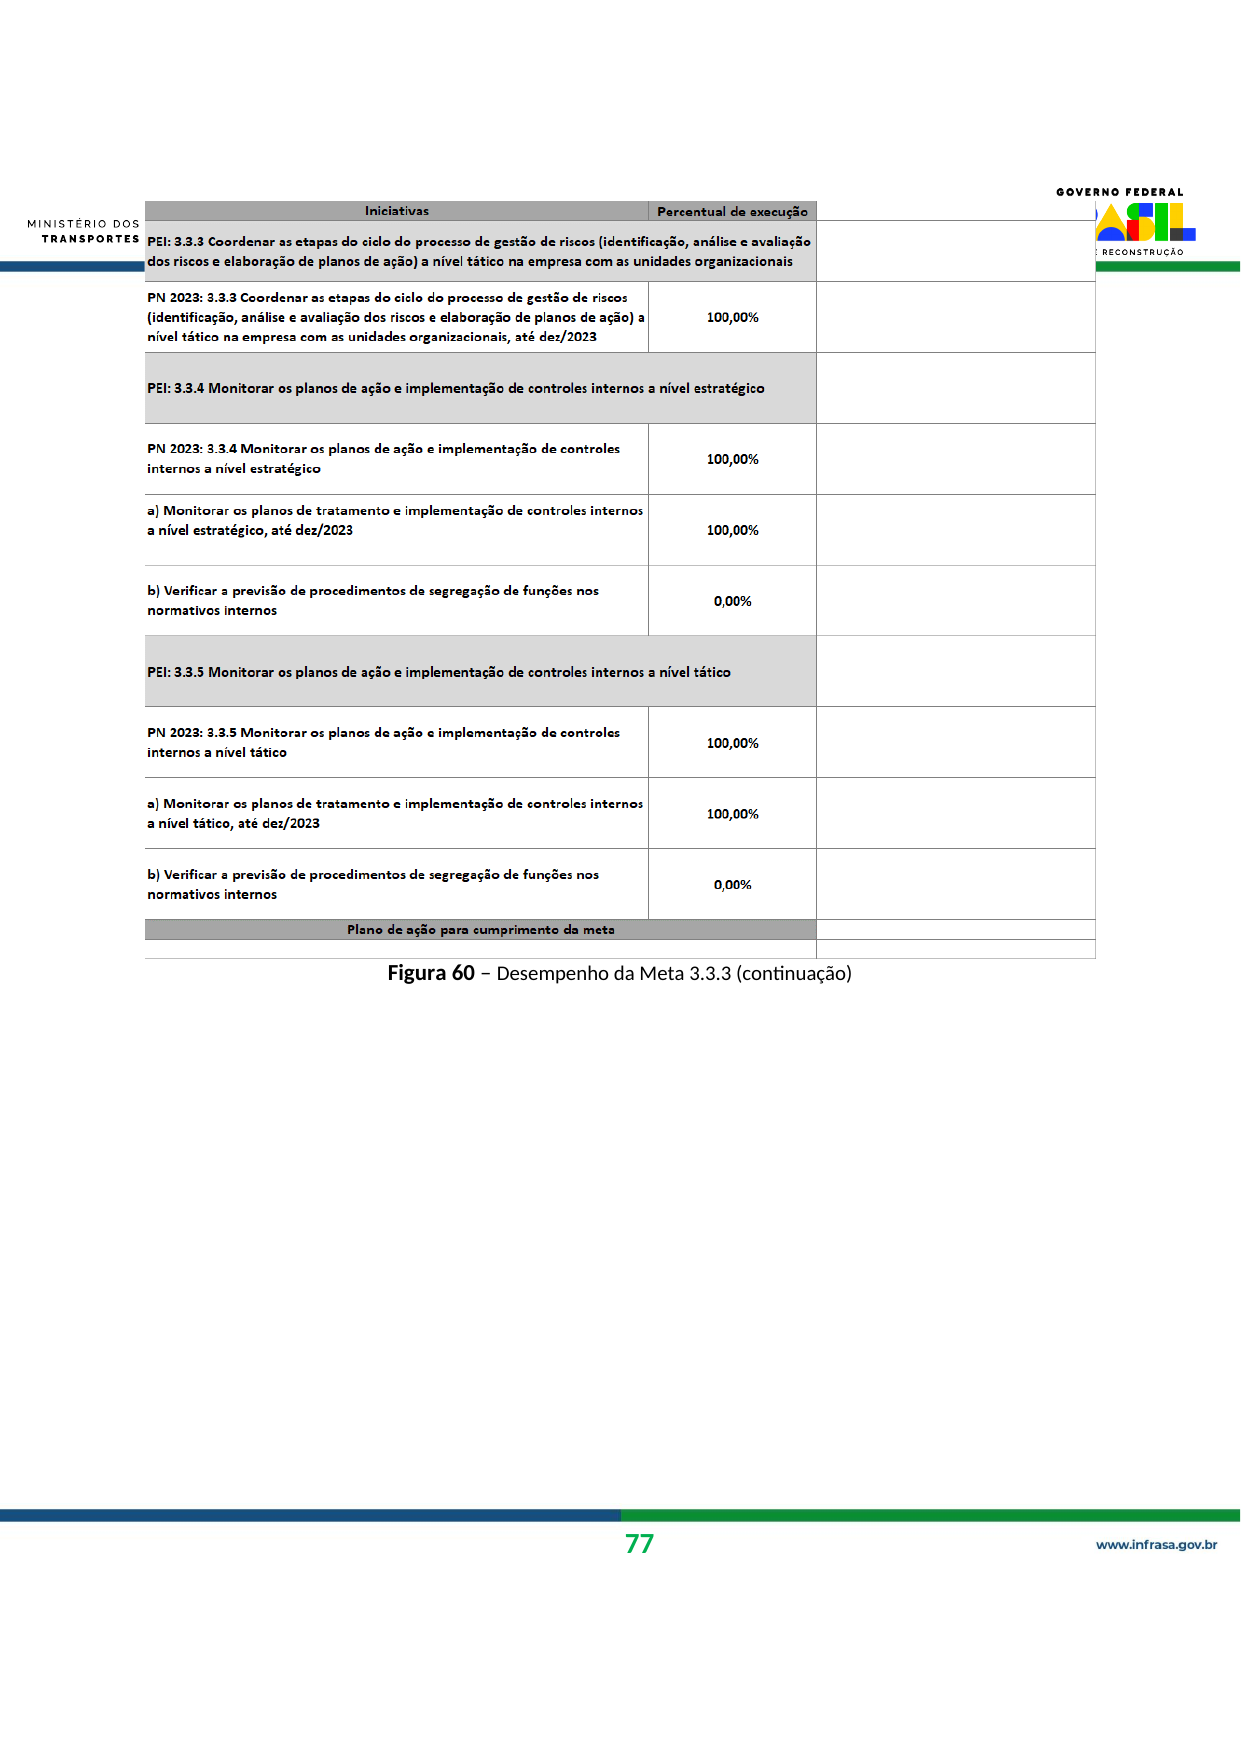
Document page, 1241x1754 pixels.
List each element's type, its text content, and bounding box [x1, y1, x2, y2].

text Figura 60 – Desempenho da Meta 3.3.3 (continuação) [112, 958, 1128, 986]
